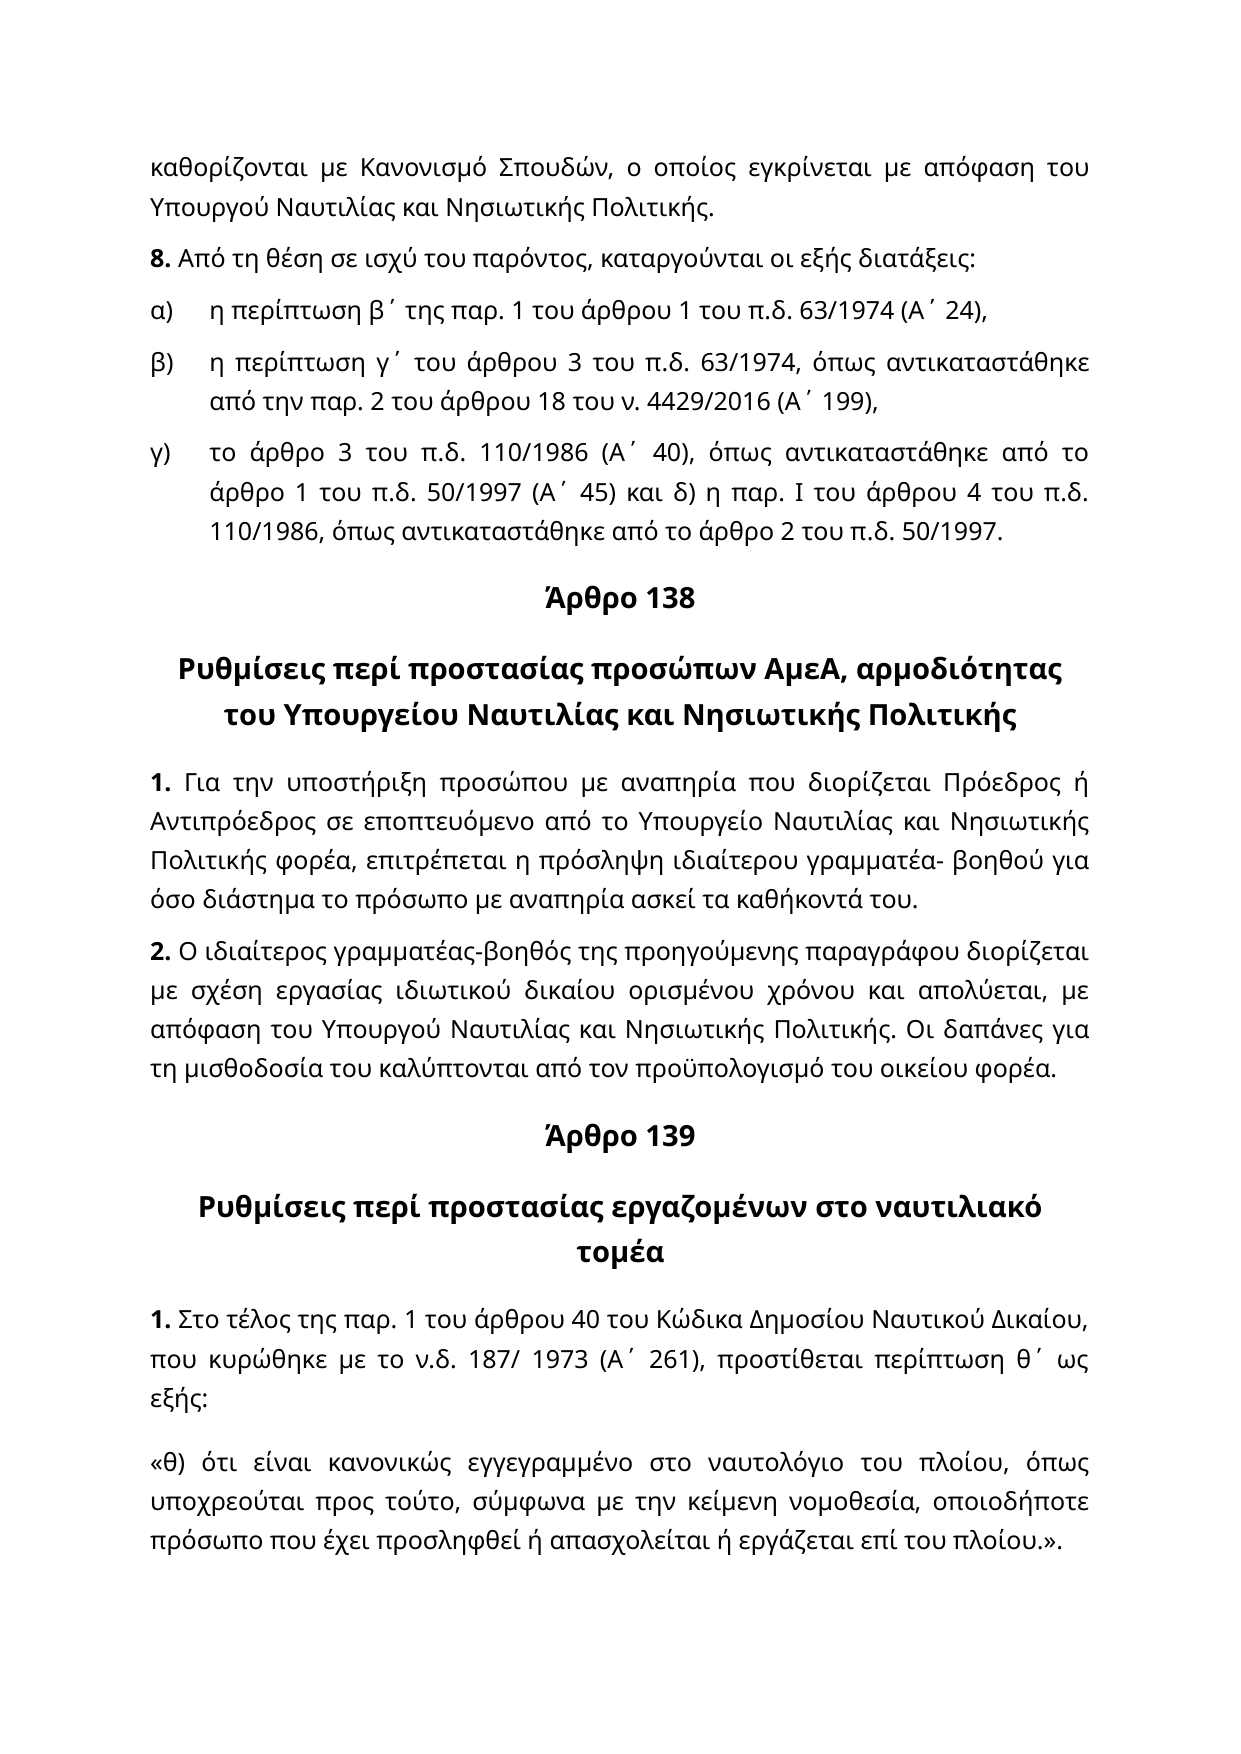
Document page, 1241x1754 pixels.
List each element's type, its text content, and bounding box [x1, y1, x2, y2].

text 1. Στο τέλος της παρ. 1 του άρθρου 40 του Κώδικα Δημοσίου Ναυτικού Δικαίου, που κυρώθηκε με το ν.δ. 187/ 1973 (Α΄ 261), προστίθεται περίπτωση θ΄ ως εξής: [150, 1302, 1090, 1414]
text καθορίζονται με Κανονισμό Σπουδών, ο οποίος εγκρίνεται με απόφαση του Υπουργού Ναυτιλίας και Νησιωτικής Πολιτικής. [150, 150, 1090, 223]
subtitle Άρθρο 139 [150, 1115, 1090, 1155]
list α) η περίπτωση β΄ της παρ. 1 του άρθρου 1 του π.δ. 63/1974 (Α΄ 24), [150, 292, 1090, 327]
list β) η περίπτωση γ΄ του άρθρου 3 του π.δ. 63/1974, όπως αντικαταστάθηκε από την παρ. 2 του άρθρου 18 του ν. 4429/2016 (Α΄ 199), [150, 344, 1090, 417]
list γ) το άρθρο 3 του π.δ. 110/1986 (Α΄ 40), όπως αντικαταστάθηκε από το άρθρο 1 του π.δ. 50/1997 (Α΄ 45) και δ) η παρ. I του άρθρου 4 του π.δ. 110/1986, όπως αντικαταστάθηκε από το άρθρο 2 του π.δ. 50/1997. [150, 435, 1090, 547]
subtitle Ρυθμίσεις περί προστασίας προσώπων ΑμεΑ, αρμοδιότητας του Υπουργείου Ναυτιλίας και Νησιωτικής Πολιτικής [150, 648, 1090, 733]
text «θ) ότι είναι κανονικώς εγγεγραμμένο στο ναυτολόγιο του πλοίου, όπως υποχρεούται προς τούτο, σύμφωνα με την κείμενη νομοθεσία, οποιοδήποτε πρόσωπο που έχει προσληφθεί ή απασχολείται ή εργάζεται επί του πλοίου.». [150, 1444, 1090, 1557]
text 8. Από τη θέση σε ισχύ του παρόντος, καταργούνται οι εξής διατάξεις: [150, 241, 1090, 275]
subtitle Άρθρο 138 [150, 577, 1090, 617]
subtitle Ρυθμίσεις περί προστασίας εργαζομένων στο ναυτιλιακό τομέα [150, 1186, 1090, 1271]
text 2. Ο ιδιαίτερος γραμματέας-βοηθός της προηγούμενης παραγράφου διορίζεται με σχέση εργασίας ιδιωτικού δικαίου ορισμένου χρόνου και απολύεται, με απόφαση του Υπουργού Ναυτιλίας και Νησιωτικής Πολιτικής. Οι δαπάνες για τη μισθοδοσία του καλύπτονται από τον προϋπολογισμό του οικείου φορέα. [150, 933, 1090, 1085]
text 1. Για την υποστήριξη προσώπου με αναπηρία που διορίζεται Πρόεδρος ή Αντιπρόεδρος σε εποπτευόμενο από το Υπουργείο Ναυτιλίας και Νησιωτικής Πολιτικής φορέα, επιτρέπεται η πρόσληψη ιδιαίτερου γραμματέα- βοηθού για όσο διάστημα το πρόσωπο με αναπηρία ασκεί τα καθήκοντά του. [150, 764, 1090, 916]
